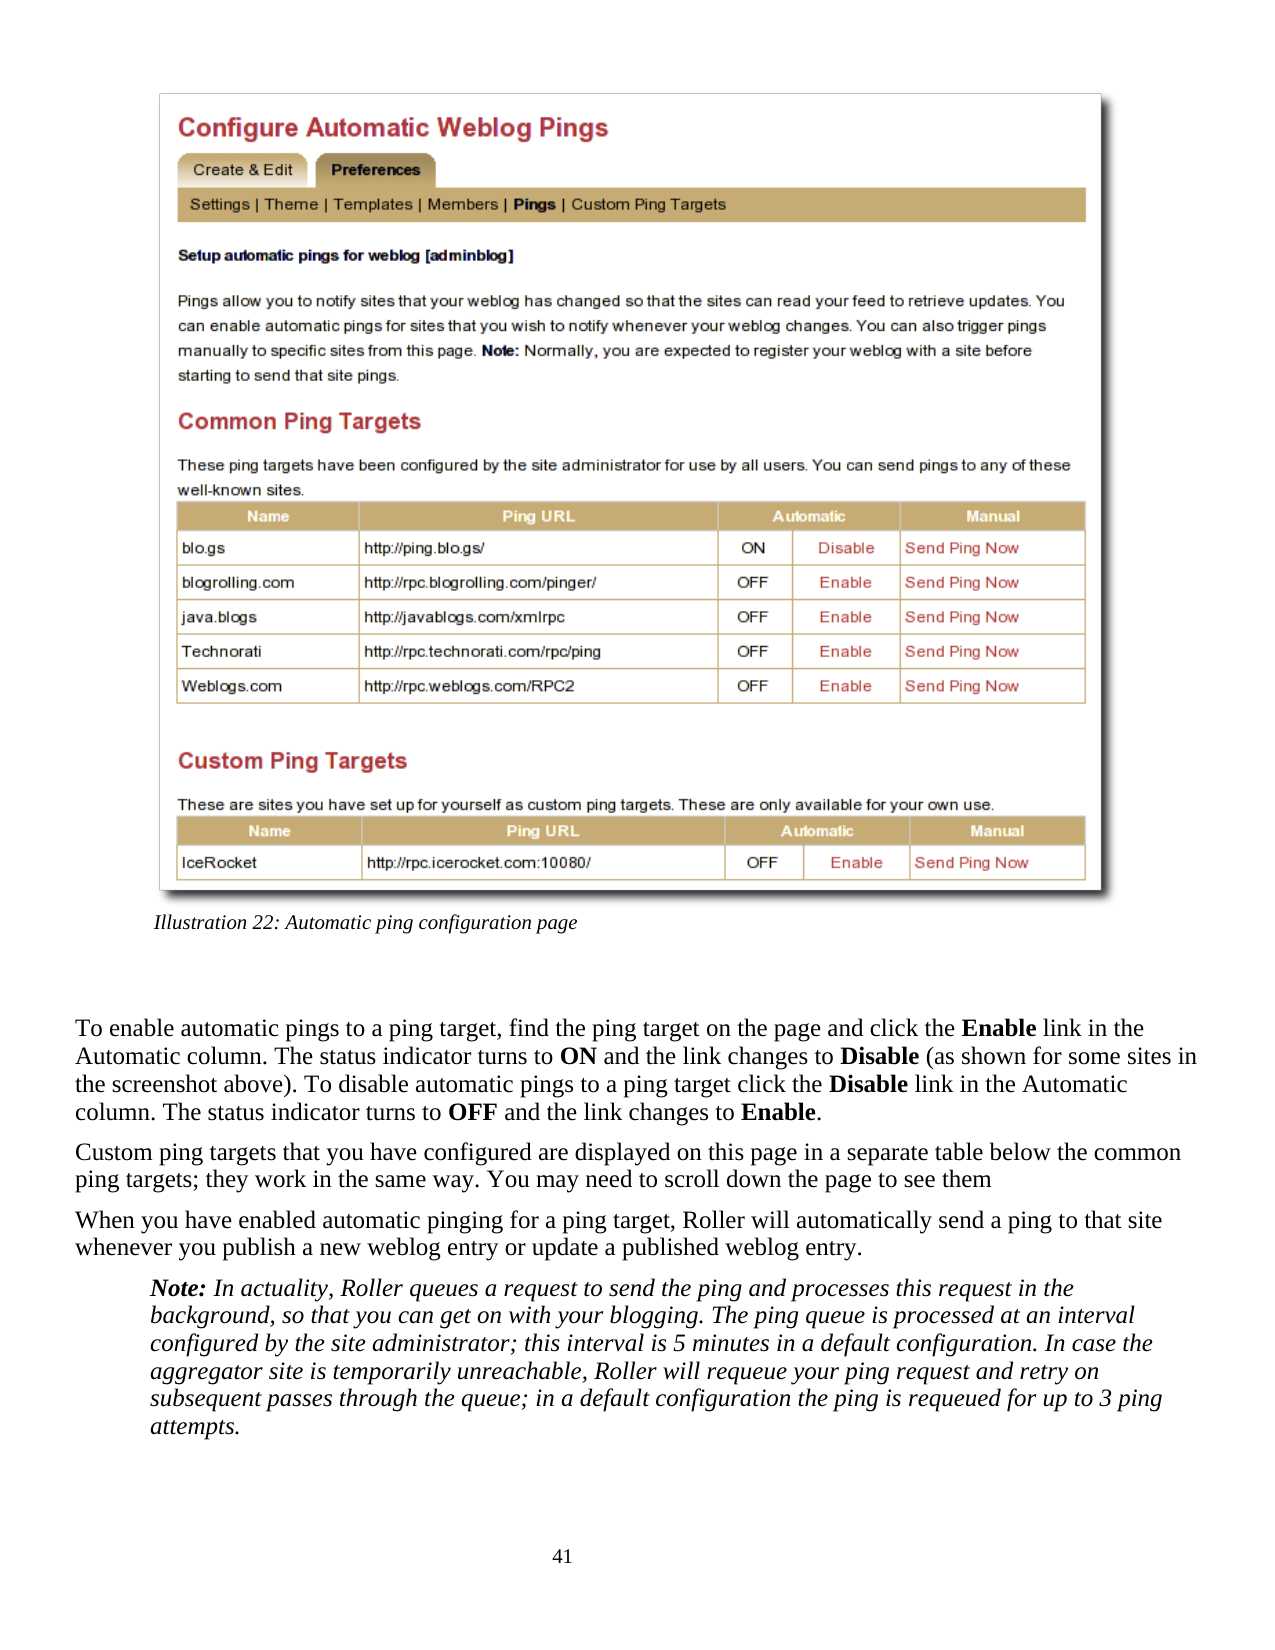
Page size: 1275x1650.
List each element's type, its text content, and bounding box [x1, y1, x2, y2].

text Custom ping targets that you have configured are displayed on this page in a separate table below the common ping targets; they work in the same way. You may need to scroll down the page to see them [75, 1138, 1200, 1193]
picture [153, 87, 1122, 911]
text When you have enabled automatic pinging for a ping target, Roller will automatically send a ping to that site whenever you publish a new weblog entry or update a published weblog entry. [75, 1206, 1200, 1261]
text To enable automatic pings to a ping target, find the ping target on the page and click the Enable link in the Automatic column. The status indicator turns to ON and the link changes to Disable (as shown for some sites in the screenshot above). To disable automatic pings to a ping target click the Disable link in the Automatic column. The status indicator turns to OFF and the link changes to Enable. [75, 1014, 1200, 1125]
text Illustration 22: Automatic ping configuration page [153, 911, 1122, 934]
text Note: In actuality, Roller queues a request to send the ping and processes this request in the background, so that you can get on with your blogging. The ping queue is processed at an interval configured by the site administrator; this interval is 5 minutes in a default configuration. In case the aggregator site is temporarily unreachable, Roller will requeue your ping request and retry on subsequent passes through the queue; in a default configuration the ping is requeued for up to 3 ping attempts. [150, 1274, 1200, 1440]
